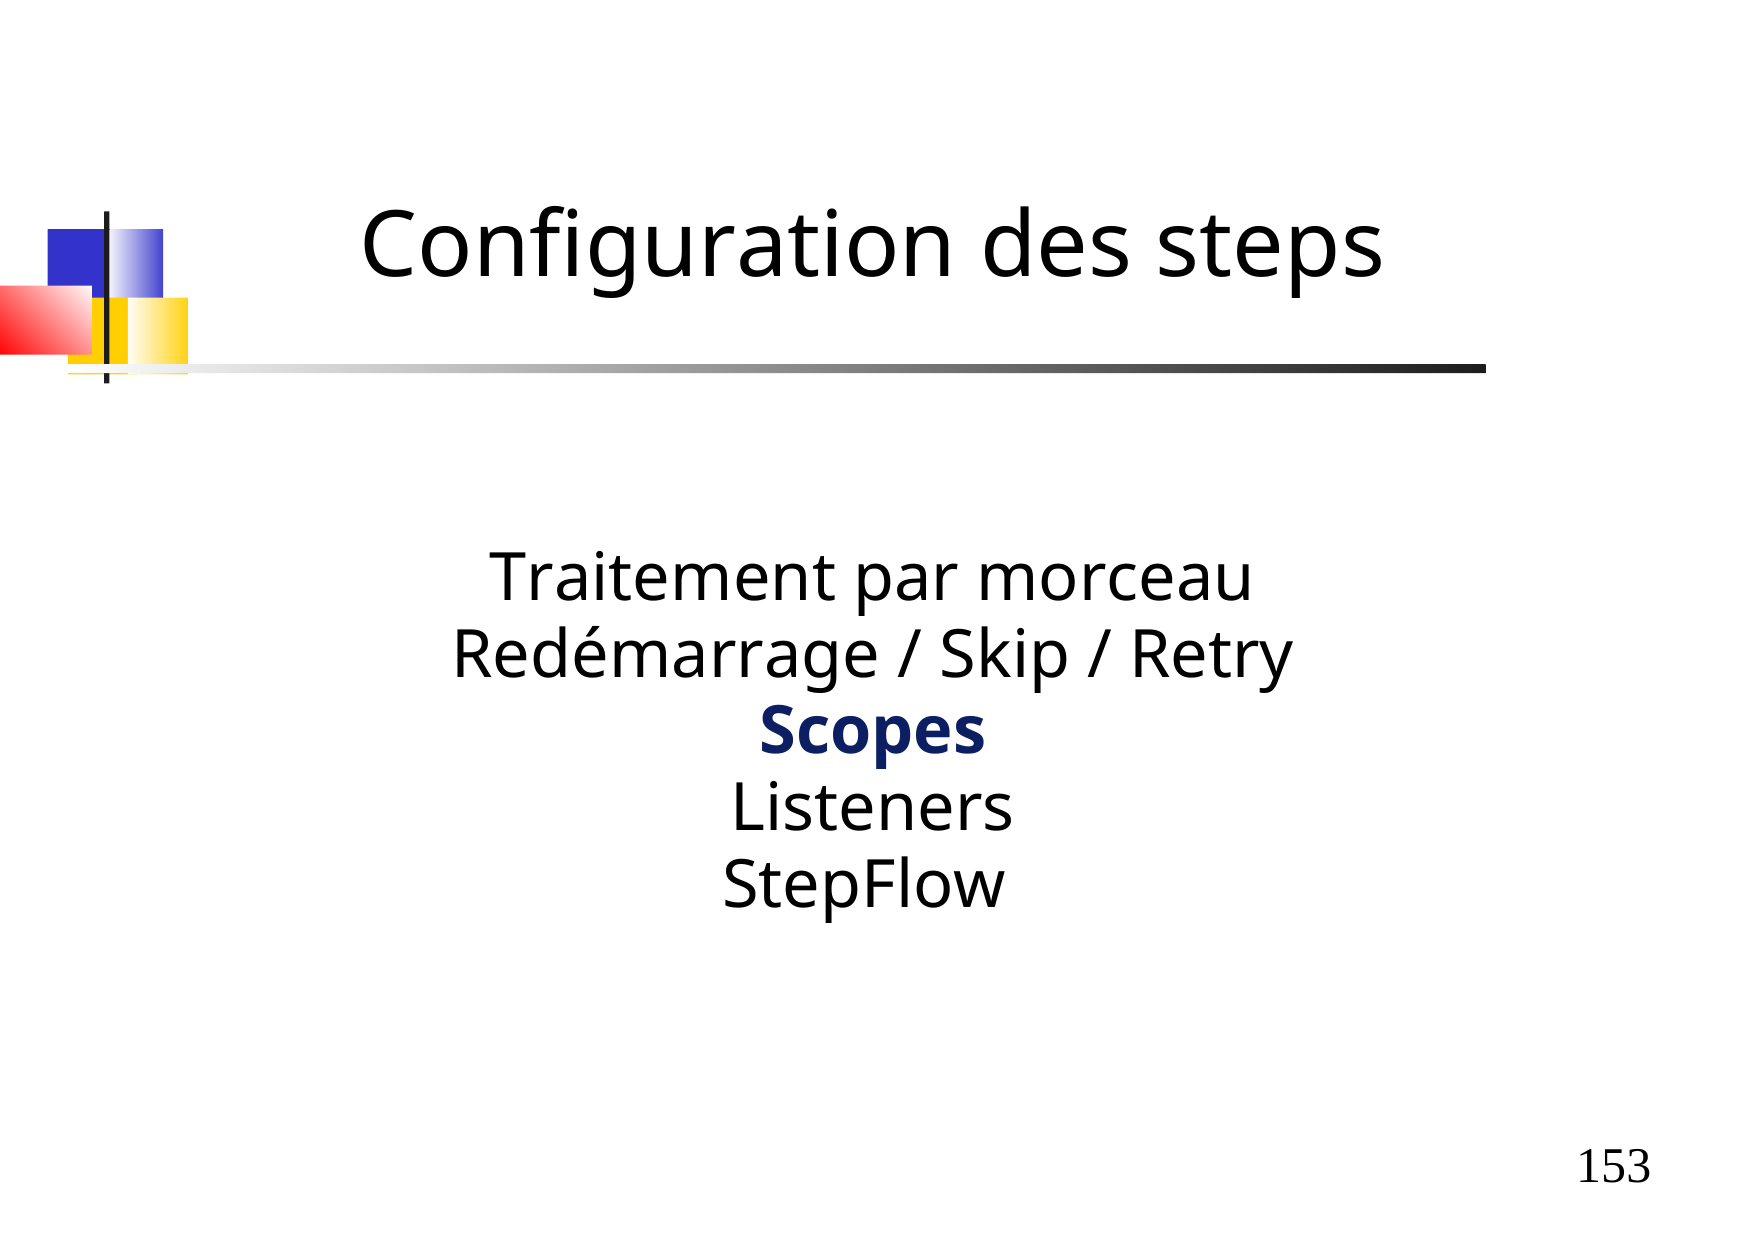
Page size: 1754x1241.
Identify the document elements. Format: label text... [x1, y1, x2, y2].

subtitle Traitement par morceau Redémarrage / Skip / Retry Scopes Listeners StepFlow [179, 371, 1567, 1091]
title Configuration des steps [179, 139, 1567, 351]
